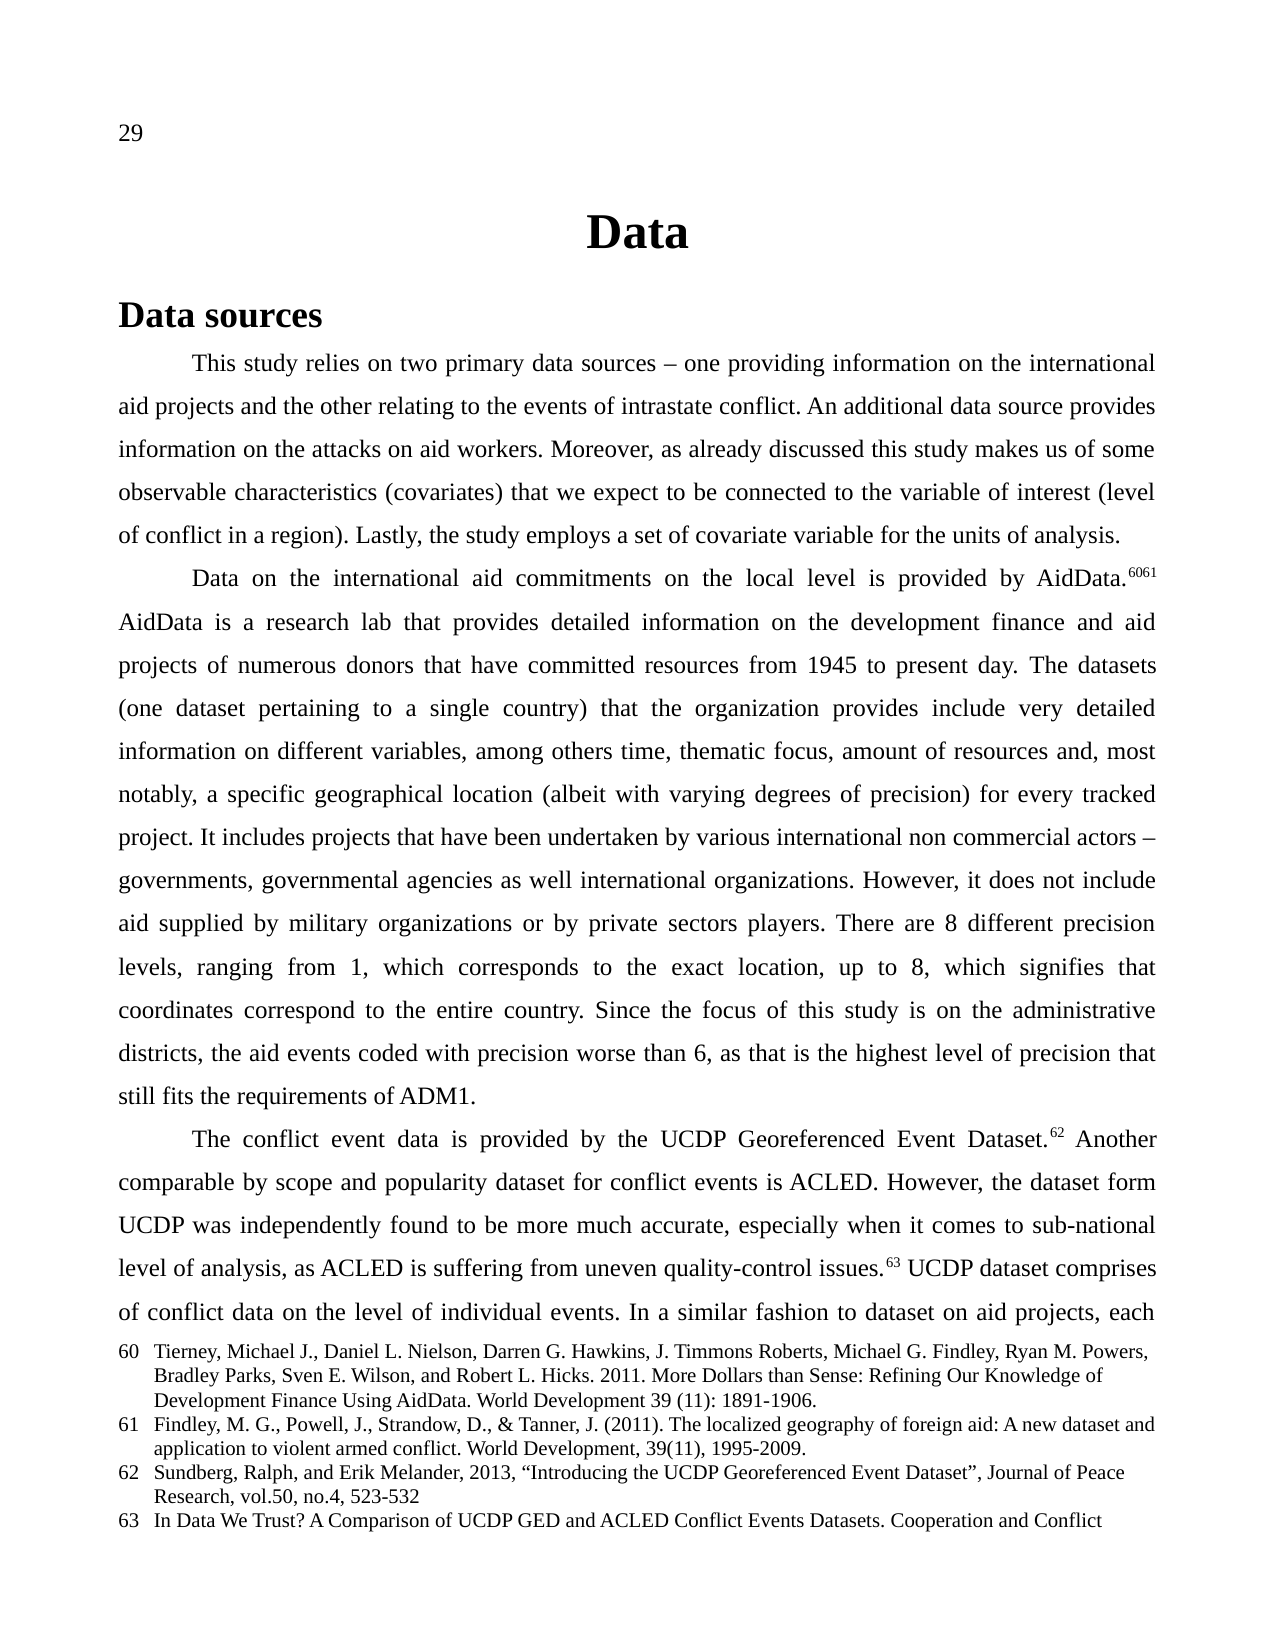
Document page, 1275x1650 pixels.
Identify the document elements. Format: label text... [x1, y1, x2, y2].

text Data on the international aid commitments on the local level is provided by AidData. AidData is a research lab that provides detailed information on the development finance and aid projects of numerous donors that have committed resources from 1945 to present day. The datasets (one dataset pertaining to a single country) that the organization provides include very detailed information on different variables, among others time, thematic focus, amount of resources and, most notably, a specific geographical location (albeit with varying degrees of precision) for every tracked project. It includes projects that have been undertaken by various international non commercial actors – governments, governmental agencies as well international organizations. However, it does not include aid supplied by military organizations or by private sectors players. There are 8 different precision levels, ranging from 1, which corresponds to the exact location, up to 8, which signifies that coordinates correspond to the entire country. Since the focus of this study is on the administrative districts, the aid events coded with precision worse than 6, as that is the highest level of precision that still fits the requirements of ADM1. [118, 563, 1157, 1110]
text Sundberg, Ralph, and Erik Melander, 2013, “Introducing the UCDP Georeferenced Event Dataset”, Journal of Peace Research, vol.50, no.4, 523-532 [118, 1460, 1157, 1508]
text This study relies on two primary data sources – one providing information on the international aid projects and the other relating to the events of intrastate conflict. An additional data source provides information on the attacks on aid workers. Moreover, as already discussed this study makes us of some observable characteristics (covariates) that we expect to be connected to the variable of interest (level of conflict in a region). Lastly, the study employs a set of covariate variable for the units of analysis. [118, 348, 1157, 549]
subtitle Data [118, 201, 1157, 259]
text In Data We Trust? A Comparison of UCDP GED and ACLED Conflict Events Datasets. Cooperation and Conflict [118, 1508, 1157, 1532]
subtitle Data sources [118, 292, 1157, 335]
text Tierney, Michael J., Daniel L. Nielson, Darren G. Hawkins, J. Timmons Roberts, Michael G. Findley, Ryan M. Powers, Bradley Parks, Sven E. Wilson, and Robert L. Hicks. 2011. More Dollars than Sense: Refining Our Knowledge of Development Finance Using AidData. World Development 39 (11): 1891-1906. [118, 1339, 1157, 1412]
text Findley, M. G., Powell, J., Strandow, D., & Tanner, J. (2011). The localized geography of foreign aid: A new dataset and application to violent armed conflict. World Development, 39(11), 1995-2009. [118, 1412, 1157, 1460]
text The conflict event data is provided by the UCDP Georeferenced Event Dataset. Another comparable by scope and popularity dataset for conflict events is ACLED. However, the dataset form UCDP was independently found to be more much accurate, especially when it comes to sub-national level of analysis, as ACLED is suffering from uneven quality-control issues. UCDP dataset comprises of conflict data on the level of individual events. In a similar fashion to dataset on aid projects, each [118, 1124, 1157, 1325]
